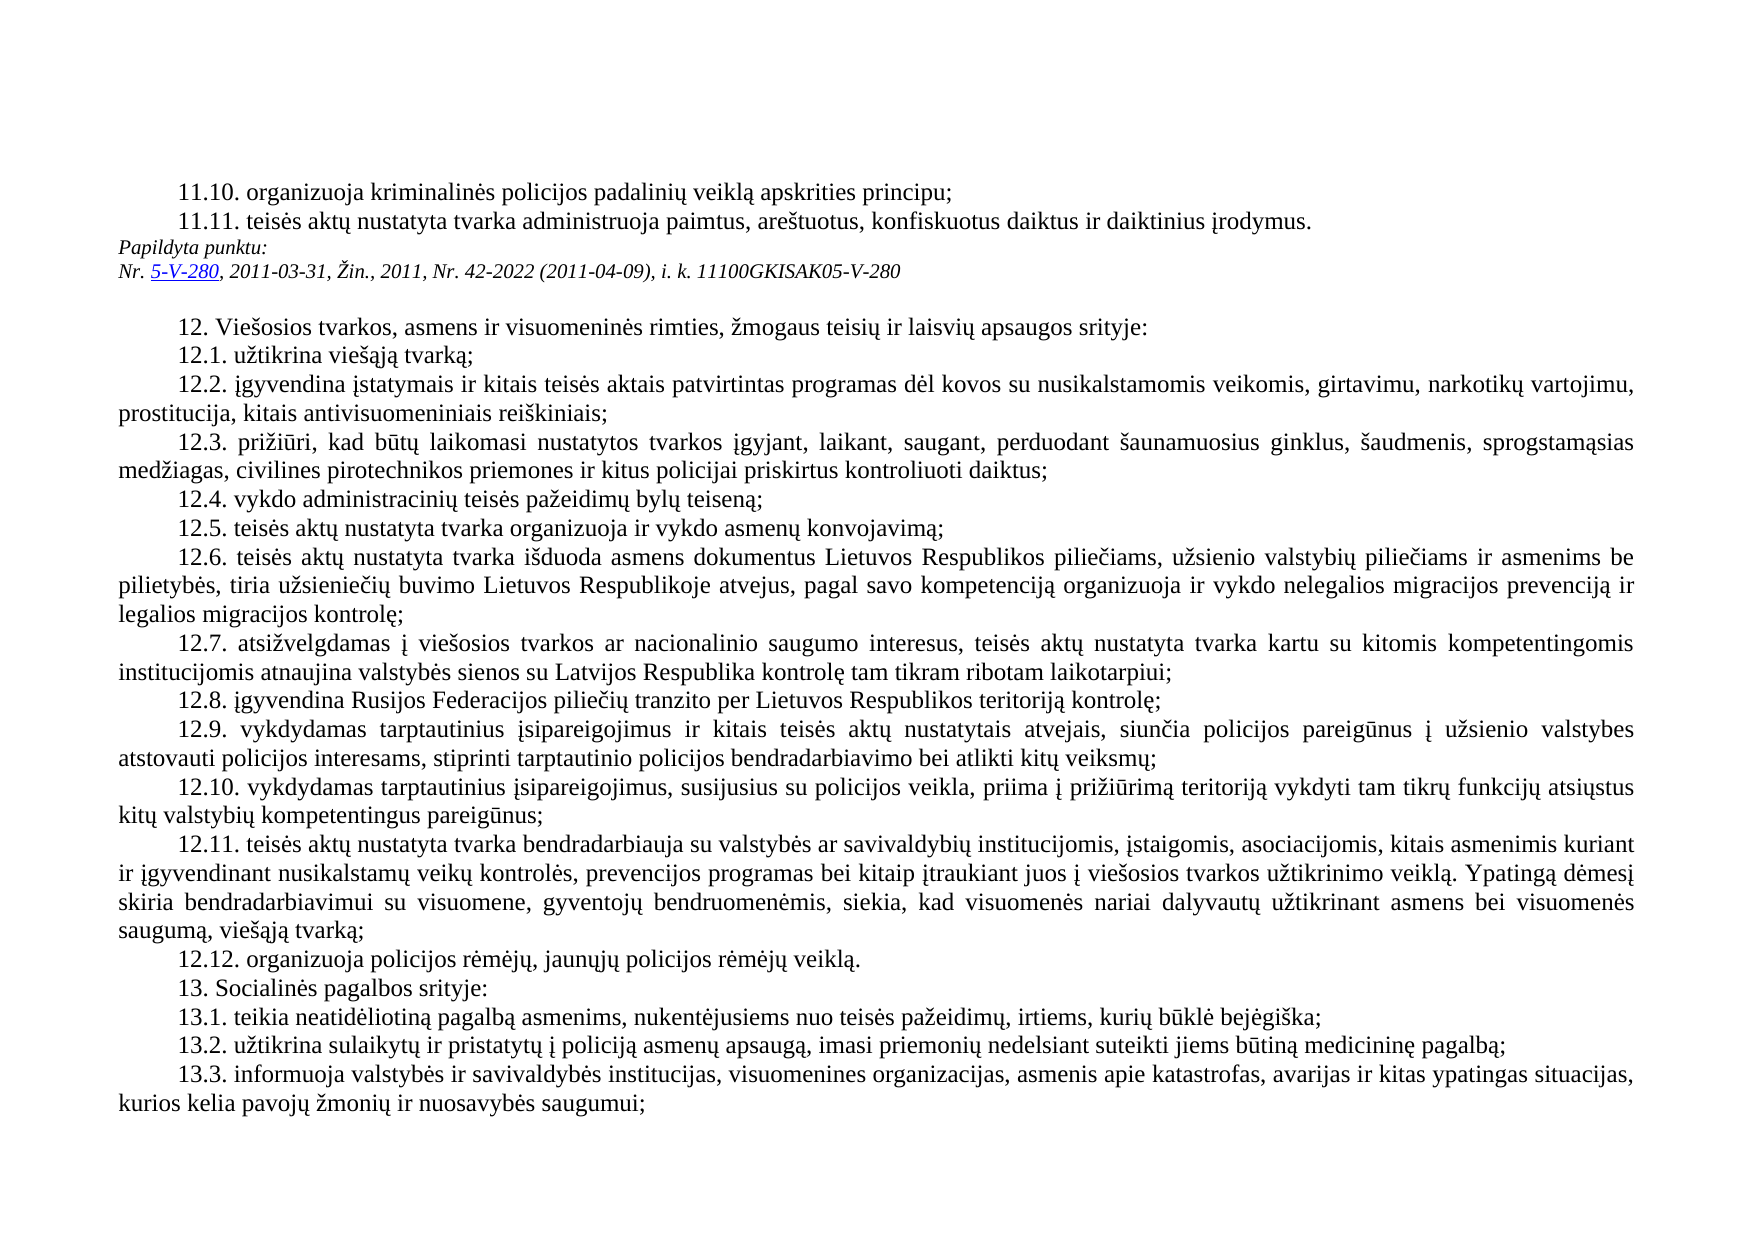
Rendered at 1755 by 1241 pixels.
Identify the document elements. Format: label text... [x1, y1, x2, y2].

text 13.2. užtikrina sulaikytų ir pristatytų į policiją asmenų apsaugą, imasi priemonių nedelsiant suteikti jiems būtiną medicininę pagalbą; [118, 1030, 1636, 1059]
text 12.1. užtikrina viešąją tvarką; [118, 340, 1636, 369]
text 13.1. teikia neatidėliotiną pagalbą asmenims, nukentėjusiems nuo teisės pažeidimų, irtiems, kurių būklė bejėgiška; [118, 1002, 1636, 1030]
text Nr. 5-V-280, 2011-03-31, Žin., 2011, Nr. 42-2022 (2011-04-09), i. k. 11100GKISAK05-V-280 [118, 259, 1636, 283]
text 11.10. organizuoja kriminalinės policijos padalinių veiklą apskrities principu; [118, 177, 1636, 206]
text 12.9. vykdydamas tarptautinius įsipareigojimus ir kitais teisės aktų nustatytais atvejais, siunčia policijos pareigūnus į užsienio valstybes atstovauti policijos interesams, stiprinti tarptautinio policijos bendradarbiavimo bei atlikti kitų veiksmų; [118, 714, 1636, 772]
text 12.2. įgyvendina įstatymais ir kitais teisės aktais patvirtintas programas dėl kovos su nusikalstamomis veikomis, girtavimu, narkotikų vartojimu, prostitucija, kitais antivisuomeniniais reiškiniais; [118, 369, 1636, 427]
text Papildyta punktu: [118, 235, 1636, 259]
text 12.6. teisės aktų nustatyta tvarka išduoda asmens dokumentus Lietuvos Respublikos piliečiams, užsienio valstybių piliečiams ir asmenims be pilietybės, tiria užsieniečių buvimo Lietuvos Respublikoje atvejus, pagal savo kompetenciją organizuoja ir vykdo nelegalios migracijos prevenciją ir legalios migracijos kontrolę; [118, 542, 1636, 628]
text 11.11. teisės aktų nustatyta tvarka administruoja paimtus, areštuotus, konfiskuotus daiktus ir daiktinius įrodymus. [118, 206, 1636, 235]
text 12.5. teisės aktų nustatyta tvarka organizuoja ir vykdo asmenų konvojavimą; [118, 513, 1636, 542]
text 12.8. įgyvendina Rusijos Federacijos piliečių tranzito per Lietuvos Respublikos teritoriją kontrolę; [118, 685, 1636, 714]
text 13. Socialinės pagalbos srityje: [118, 973, 1636, 1002]
text 12.7. atsižvelgdamas į viešosios tvarkos ar nacionalinio saugumo interesus, teisės aktų nustatyta tvarka kartu su kitomis kompetentingomis institucijomis atnaujina valstybės sienos su Latvijos Respublika kontrolę tam tikram ribotam laikotarpiui; [118, 628, 1636, 685]
text 12. Viešosios tvarkos, asmens ir visuomeninės rimties, žmogaus teisių ir laisvių apsaugos srityje: [118, 312, 1636, 340]
text 12.4. vykdo administracinių teisės pažeidimų bylų teiseną; [118, 484, 1636, 513]
text 12.11. teisės aktų nustatyta tvarka bendradarbiauja su valstybės ar savivaldybių institucijomis, įstaigomis, asociacijomis, kitais asmenimis kuriant ir įgyvendinant nusikalstamų veikų kontrolės, prevencijos programas bei kitaip įtraukiant juos į viešosios tvarkos užtikrinimo veiklą. Ypatingą dėmesį skiria bendradarbiavimui su visuomene, gyventojų bendruomenėmis, siekia, kad visuomenės nariai dalyvautų užtikrinant asmens bei visuomenės saugumą, viešąją tvarką; [118, 829, 1636, 944]
text 13.3. informuoja valstybės ir savivaldybės institucijas, visuomenines organizacijas, asmenis apie katastrofas, avarijas ir kitas ypatingas situacijas, kurios kelia pavojų žmonių ir nuosavybės saugumui; [118, 1059, 1636, 1117]
text 12.10. vykdydamas tarptautinius įsipareigojimus, susijusius su policijos veikla, priima į prižiūrimą teritoriją vykdyti tam tikrų funkcijų atsiųstus kitų valstybių kompetentingus pareigūnus; [118, 772, 1636, 829]
text 12.12. organizuoja policijos rėmėjų, jaunųjų policijos rėmėjų veiklą. [118, 944, 1636, 973]
text 12.3. prižiūri, kad būtų laikomasi nustatytos tvarkos įgyjant, laikant, saugant, perduodant šaunamuosius ginklus, šaudmenis, sprogstamąsias medžiagas, civilines pirotechnikos priemones ir kitus policijai priskirtus kontroliuoti daiktus; [118, 427, 1636, 484]
